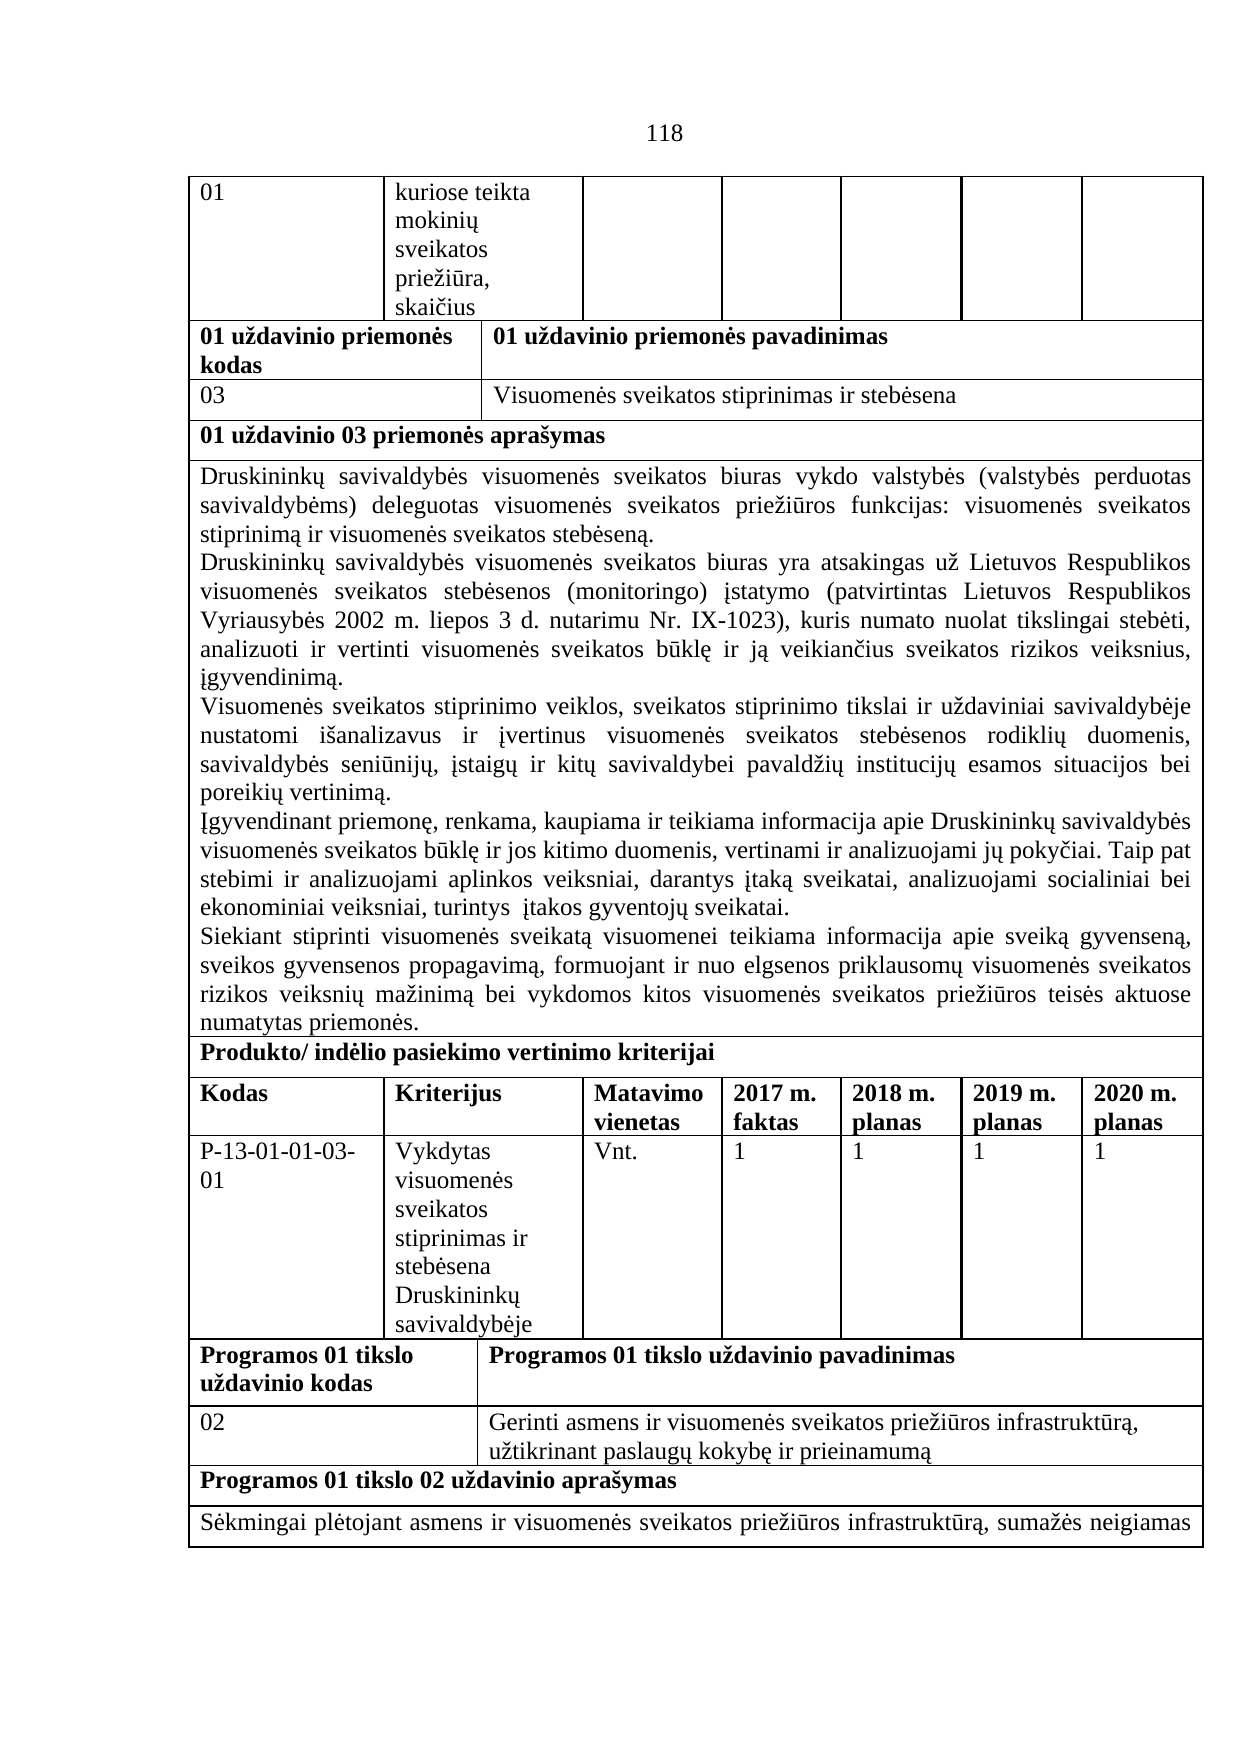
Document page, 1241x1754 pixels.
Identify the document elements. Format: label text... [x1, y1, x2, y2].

table_cell 1 [723, 1136, 840, 1338]
table_cell Sėkmingai plėtojant asmens ir visuomenės sveikatos priežiūros infrastruktūrą, sumažės neigiamas [190, 1507, 1202, 1546]
table_cell 1 [963, 1136, 1081, 1338]
table_cell 2018 m. planas [842, 1078, 960, 1135]
table_cell [723, 177, 840, 320]
table_cell Programos 01 tikslo 02 uždavinio aprašymas [190, 1466, 1202, 1505]
table_cell 1 [1083, 1136, 1202, 1338]
table_cell 2017 m. faktas [723, 1078, 840, 1135]
table_cell Programos 01 tikslo uždavinio pavadinimas [478, 1340, 1202, 1405]
table_cell Vnt. [584, 1136, 721, 1338]
table_cell [963, 177, 1081, 320]
table_cell Gerinti asmens ir visuomenės sveikatos priežiūros infrastruktūrą, užtikrinant paslaugų kokybę ir prieinamumą [478, 1407, 1202, 1464]
table_cell 02 [190, 1407, 477, 1464]
table_cell [842, 177, 960, 320]
table_cell Matavimo vienetas [584, 1078, 721, 1135]
table_cell 01 uždavinio priemonės pavadinimas [482, 321, 1202, 379]
table_cell Kodas [190, 1078, 383, 1135]
table_cell 03 [190, 380, 481, 419]
table_cell Vykdytas visuomenės sveikatos stiprinimas ir stebėsena Druskininkų savivaldybėje [385, 1136, 582, 1338]
table_cell 01 uždavinio priemonės kodas [190, 321, 481, 379]
table_cell Programos 01 tikslo uždavinio kodas [190, 1340, 477, 1405]
table_cell Kriterijus [385, 1078, 582, 1135]
table_cell Druskininkų savivaldybės visuomenės sveikatos biuras vykdo valstybės (valstybės perduotas savivaldybėms) deleguotas visuomenės sveikatos priežiūros funkcijas: visuomenės sveikatos stiprinimą ir visuomenės sveikatos stebėseną. Druskininkų savivaldybės visuomenės sveikatos biuras yra atsakingas už Lietuvos Respublikos visuomenės sveikatos stebėsenos (monitoringo) įstatymo (patvirtintas Lietuvos Respublikos Vyriausybės 2002 m. liepos 3 d. nutarimu Nr. IX-1023), kuris numato nuolat tikslingai stebėti, analizuoti ir vertinti visuomenės sveikatos būklę ir ją veikiančius sveikatos rizikos veiksnius, įgyvendinimą. Visuomenės sveikatos stiprinimo veiklos, sveikatos stiprinimo tikslai ir uždaviniai savivaldybėje nustatomi išanalizavus ir įvertinus visuomenės sveikatos stebėsenos rodiklių duomenis, savivaldybės seniūnijų, įstaigų ir kitų savivaldybei pavaldžių institucijų esamos situacijos bei poreikių vertinimą. Įgyvendinant priemonę, renkama, kaupiama ir teikiama informacija apie Druskininkų savivaldybės visuomenės sveikatos būklę ir jos kitimo duomenis, vertinami ir analizuojami jų pokyčiai. Taip pat stebimi ir analizuojami aplinkos veiksniai, darantys įtaką sveikatai, analizuojami socialiniai bei ekonominiai veiksniai, turintys įtakos gyventojų sveikatai. Siekiant stiprinti visuomenės sveikatą visuomenei teikiama informacija apie sveiką gyvenseną, sveikos gyvensenos propagavimą, formuojant ir nuo elgsenos priklausomų visuomenės sveikatos rizikos veiksnių mažinimą bei vykdomos kitos visuomenės sveikatos priežiūros teisės aktuose numatytas priemonės. [190, 461, 1202, 1036]
table_cell [584, 177, 721, 320]
table_cell 1 [842, 1136, 960, 1338]
table_cell P-13-01-01-03-01 [190, 1136, 383, 1338]
table_cell 2019 m. planas [963, 1078, 1081, 1135]
table_cell Visuomenės sveikatos stiprinimas ir stebėsena [482, 380, 1202, 419]
table_cell 01 [190, 177, 383, 320]
table_cell 01 uždavinio 03 priemonės aprašymas [190, 421, 1202, 460]
table_cell [1083, 177, 1202, 320]
table_cell kuriose teikta mokinių sveikatos priežiūra, skaičius [385, 177, 582, 320]
table_cell Produkto/ indėlio pasiekimo vertinimo kriterijai [190, 1037, 1202, 1077]
table_cell 2020 m. planas [1083, 1078, 1202, 1135]
